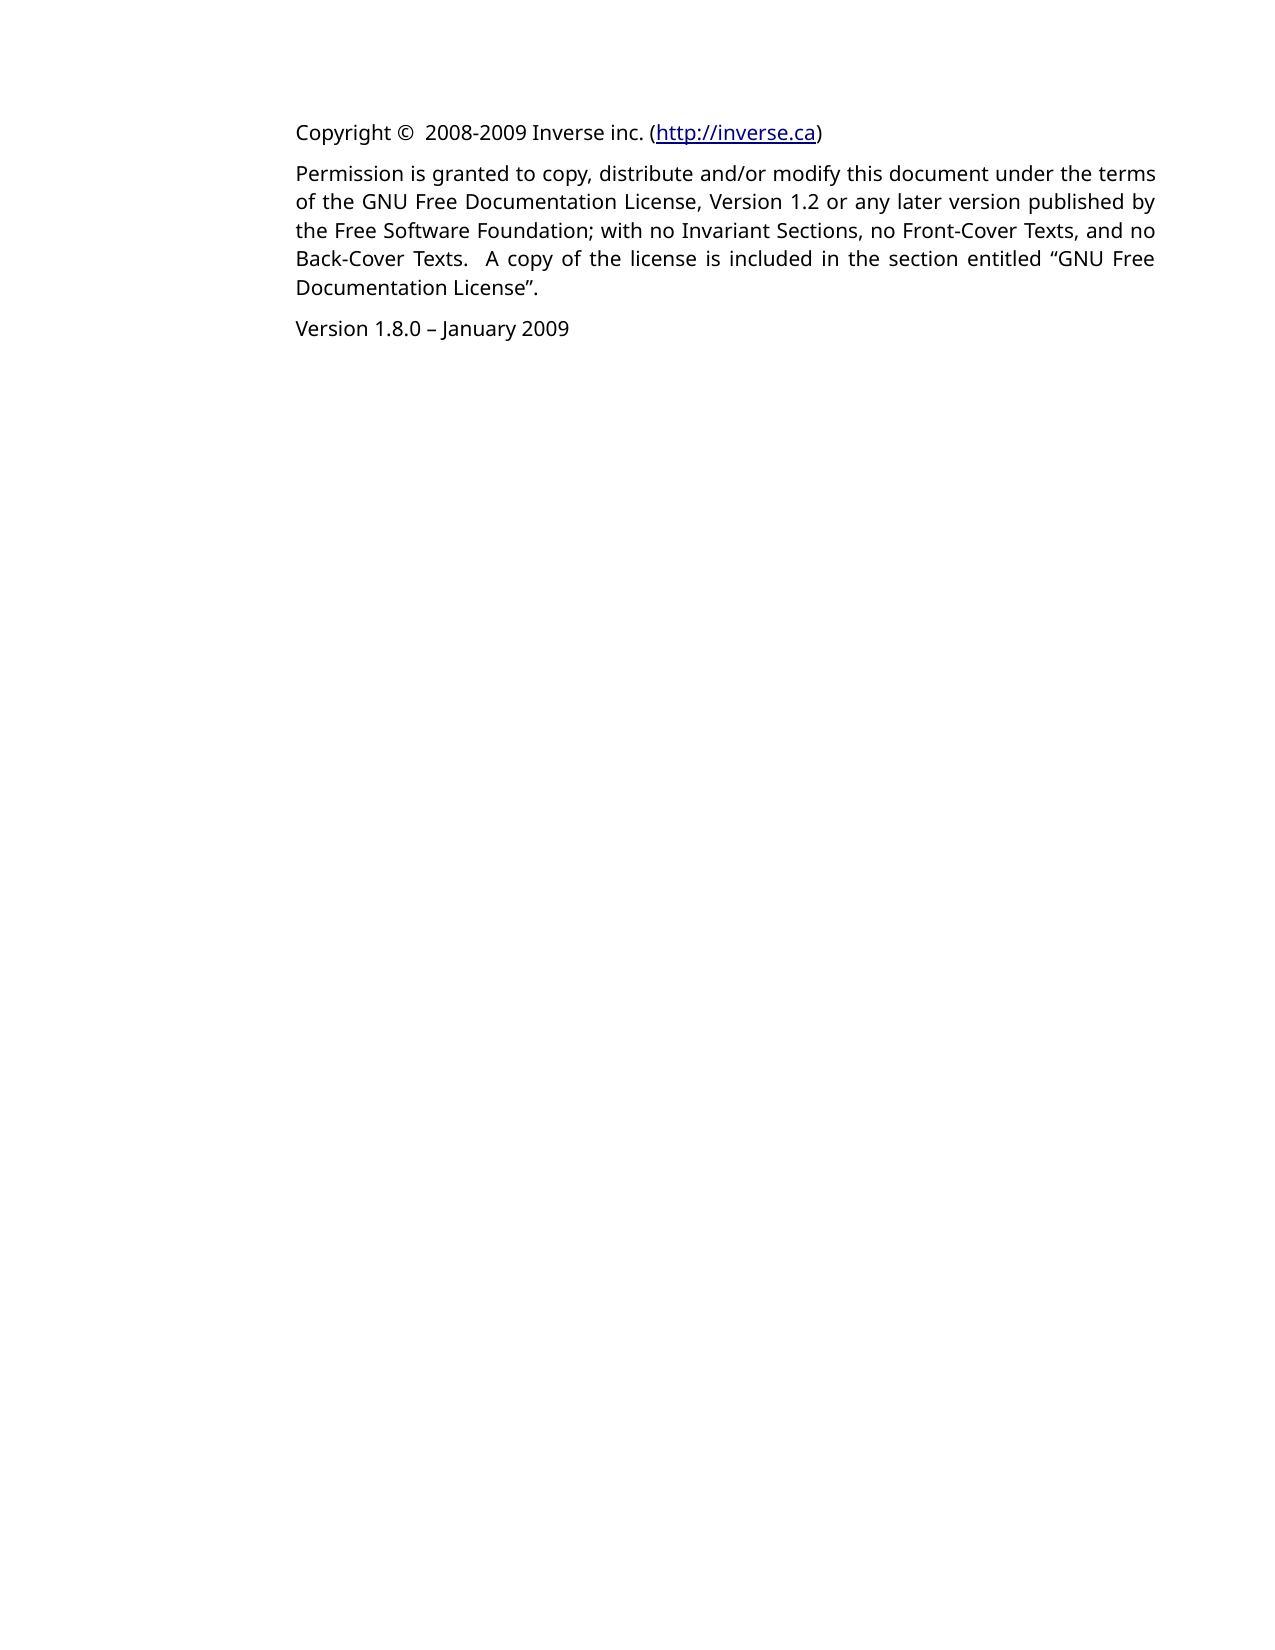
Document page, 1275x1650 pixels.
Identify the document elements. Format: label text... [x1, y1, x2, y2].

text Copyright © 2008-2009 Inverse inc. (http://inverse.ca) [295, 118, 1157, 147]
text Version 1.8.0 – January 2009 [295, 314, 1157, 342]
text Permission is granted to copy, distribute and/or modify this document under the terms of the GNU Free Documentation License, Version 1.2 or any later version published by the Free Software Foundation; with no Invariant Sections, no Front-Cover Texts, and no Back-Cover Texts. A copy of the license is included in the section entitled “GNU Free Documentation License”. [295, 159, 1157, 301]
